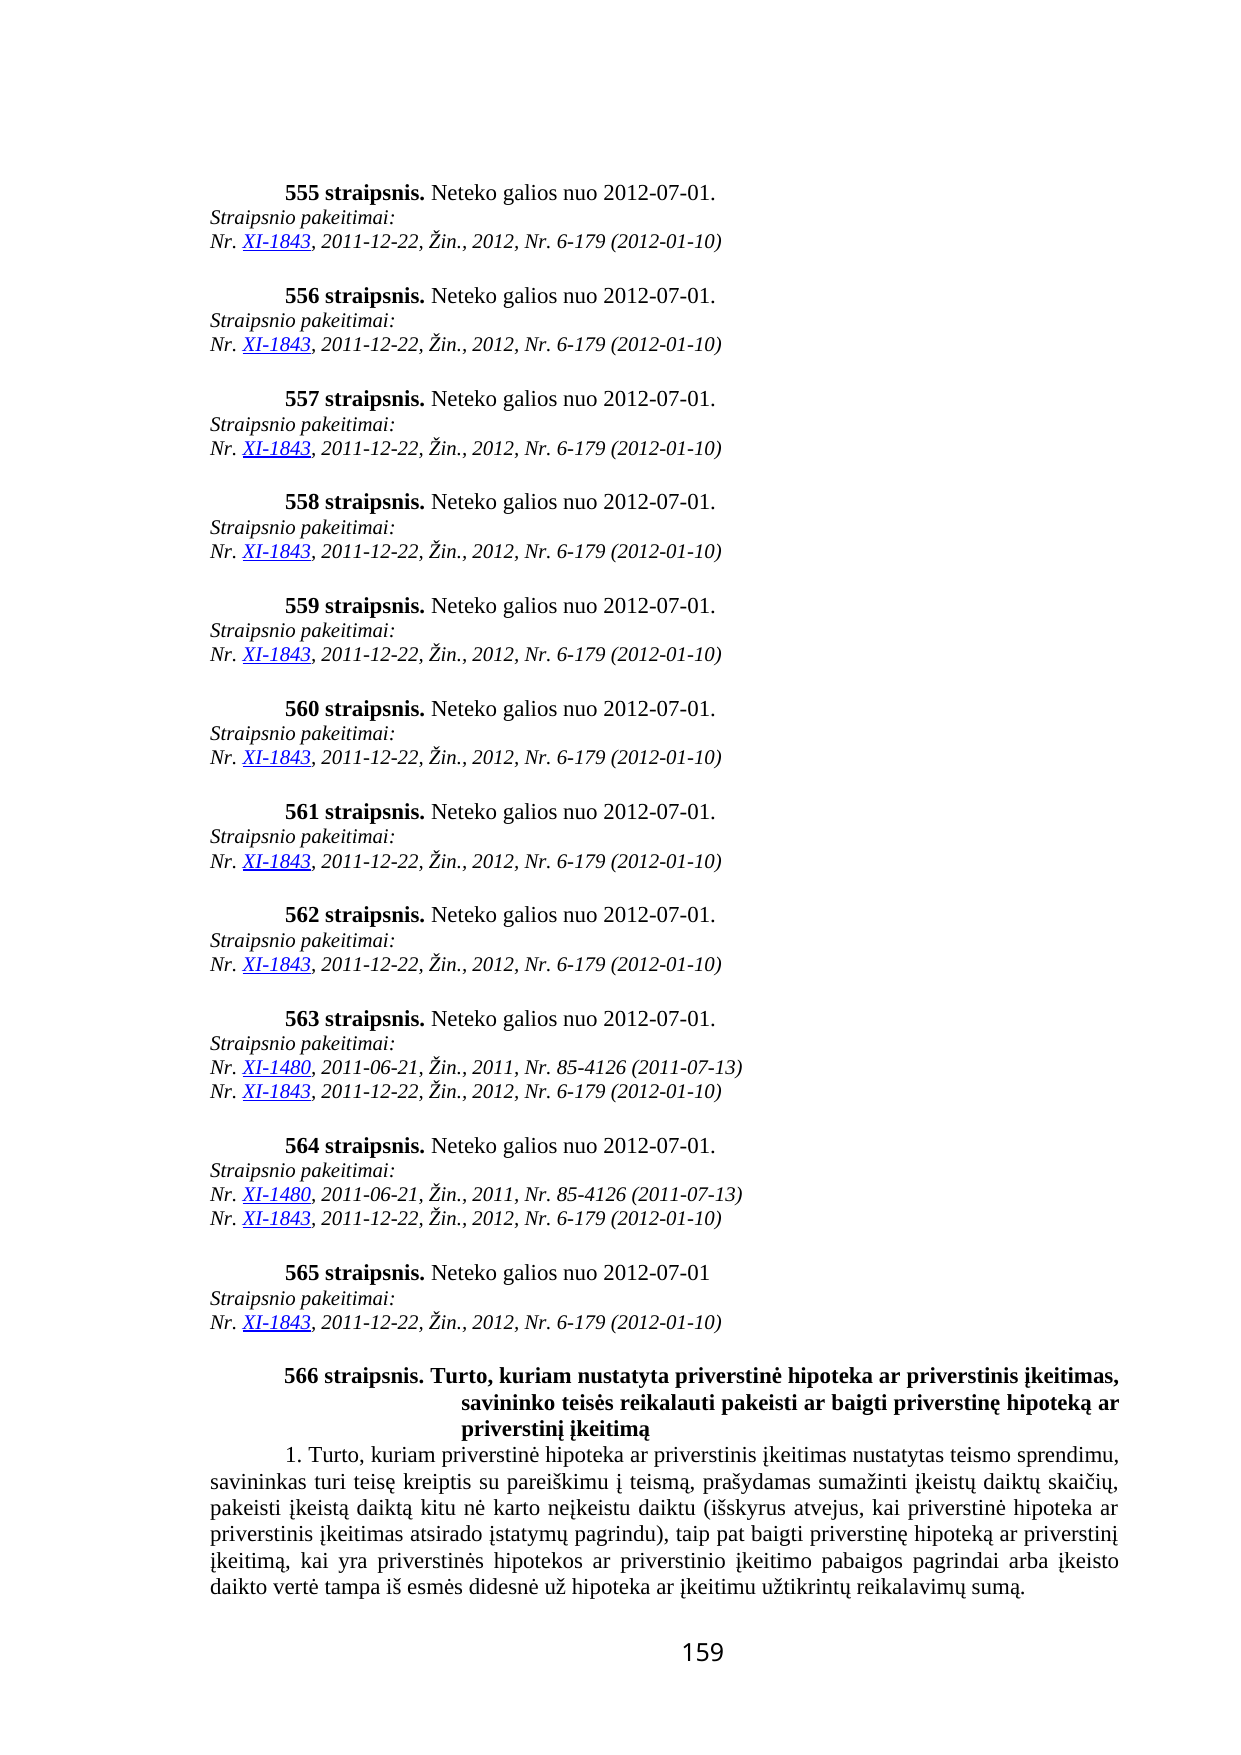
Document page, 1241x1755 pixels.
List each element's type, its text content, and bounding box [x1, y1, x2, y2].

text Straipsnio pakeitimai: [210, 1158, 1120, 1182]
text 560 straipsnis. Neteko galios nuo 2012-07-01. [285, 695, 1120, 721]
text Nr. XI-1843, 2011-12-22, Žin., 2012, Nr. 6-179 (2012-01-10) [210, 539, 1120, 563]
text Straipsnio pakeitimai: [210, 928, 1120, 952]
text Nr. XI-1843, 2011-12-22, Žin., 2012, Nr. 6-179 (2012-01-10) [210, 1309, 1120, 1334]
text 562 straipsnis. Neteko galios nuo 2012-07-01. [285, 901, 1120, 928]
text Nr. XI-1843, 2011-12-22, Žin., 2012, Nr. 6-179 (2012-01-10) [210, 1206, 1120, 1230]
text 561 straipsnis. Neteko galios nuo 2012-07-01. [210, 798, 1120, 824]
text 1. Turto, kuriam priverstinė hipoteka ar priverstinis įkeitimas nustatytas teismo sprendimu, savininkas turi teisę kreiptis su pareiškimu į teismą, prašydamas sumažinti įkeistų daiktų skaičių, pakeisti įkeistą daiktą kitu nė karto neįkeistu daiktu (išskyrus atvejus, kai priverstinė hipoteka ar priverstinis įkeitimas atsirado įstatymų pagrindu), taip pat baigti priverstinę hipoteką ar priverstinį įkeitimą, kai yra priverstinės hipotekos ar priverstinio įkeitimo pabaigos pagrindai arba įkeisto daikto vertė tampa iš esmės didesnė už hipoteka ar įkeitimu užtikrintų reikalavimų sumą. [210, 1441, 1120, 1599]
text Straipsnio pakeitimai: [210, 412, 1120, 436]
text 565 straipsnis. Neteko galios nuo 2012-07-01 [285, 1259, 1120, 1286]
text Nr. XI-1480, 2011-06-21, Žin., 2011, Nr. 85-4126 (2011-07-13) [210, 1055, 1120, 1079]
text Straipsnio pakeitimai: [210, 1031, 1120, 1055]
text Nr. XI-1843, 2011-12-22, Žin., 2012, Nr. 6-179 (2012-01-10) [210, 745, 1120, 769]
text Nr. XI-1843, 2011-12-22, Žin., 2012, Nr. 6-179 (2012-01-10) [210, 1079, 1120, 1103]
text Nr. XI-1843, 2011-12-22, Žin., 2012, Nr. 6-179 (2012-01-10) [210, 642, 1120, 666]
text Nr. XI-1480, 2011-06-21, Žin., 2011, Nr. 85-4126 (2011-07-13) [210, 1182, 1120, 1206]
text 563 straipsnis. Neteko galios nuo 2012-07-01. [285, 1004, 1120, 1031]
text 564 straipsnis. Neteko galios nuo 2012-07-01. [285, 1132, 1120, 1158]
text 555 straipsnis. Neteko galios nuo 2012-07-01. [285, 179, 1120, 205]
text 557 straipsnis. Neteko galios nuo 2012-07-01. [285, 385, 1120, 412]
text 556 straipsnis. Neteko galios nuo 2012-07-01. [285, 282, 1120, 308]
text Nr. XI-1843, 2011-12-22, Žin., 2012, Nr. 6-179 (2012-01-10) [210, 332, 1120, 356]
text Straipsnio pakeitimai: [210, 205, 1120, 229]
text Nr. XI-1843, 2011-12-22, Žin., 2012, Nr. 6-179 (2012-01-10) [210, 952, 1120, 976]
text Nr. XI-1843, 2011-12-22, Žin., 2012, Nr. 6-179 (2012-01-10) [210, 229, 1120, 253]
text Straipsnio pakeitimai: [210, 1286, 1120, 1309]
text Straipsnio pakeitimai: [210, 721, 1120, 745]
text 566 straipsnis. Turto, kuriam nustatyta priverstinė hipoteka ar priverstinis įkeitimas, savininko teisės reikalauti pakeisti ar baigti priverstinę hipoteką ar priverstinį įkeitimą [284, 1362, 1120, 1441]
text Straipsnio pakeitimai: [210, 824, 1120, 848]
text Nr. XI-1843, 2011-12-22, Žin., 2012, Nr. 6-179 (2012-01-10) [210, 848, 1120, 873]
text Straipsnio pakeitimai: [210, 515, 1120, 539]
text Straipsnio pakeitimai: [210, 618, 1120, 642]
text Straipsnio pakeitimai: [210, 308, 1120, 332]
text 559 straipsnis. Neteko galios nuo 2012-07-01. [285, 592, 1120, 618]
text Nr. XI-1843, 2011-12-22, Žin., 2012, Nr. 6-179 (2012-01-10) [210, 436, 1120, 460]
text 558 straipsnis. Neteko galios nuo 2012-07-01. [285, 488, 1120, 515]
